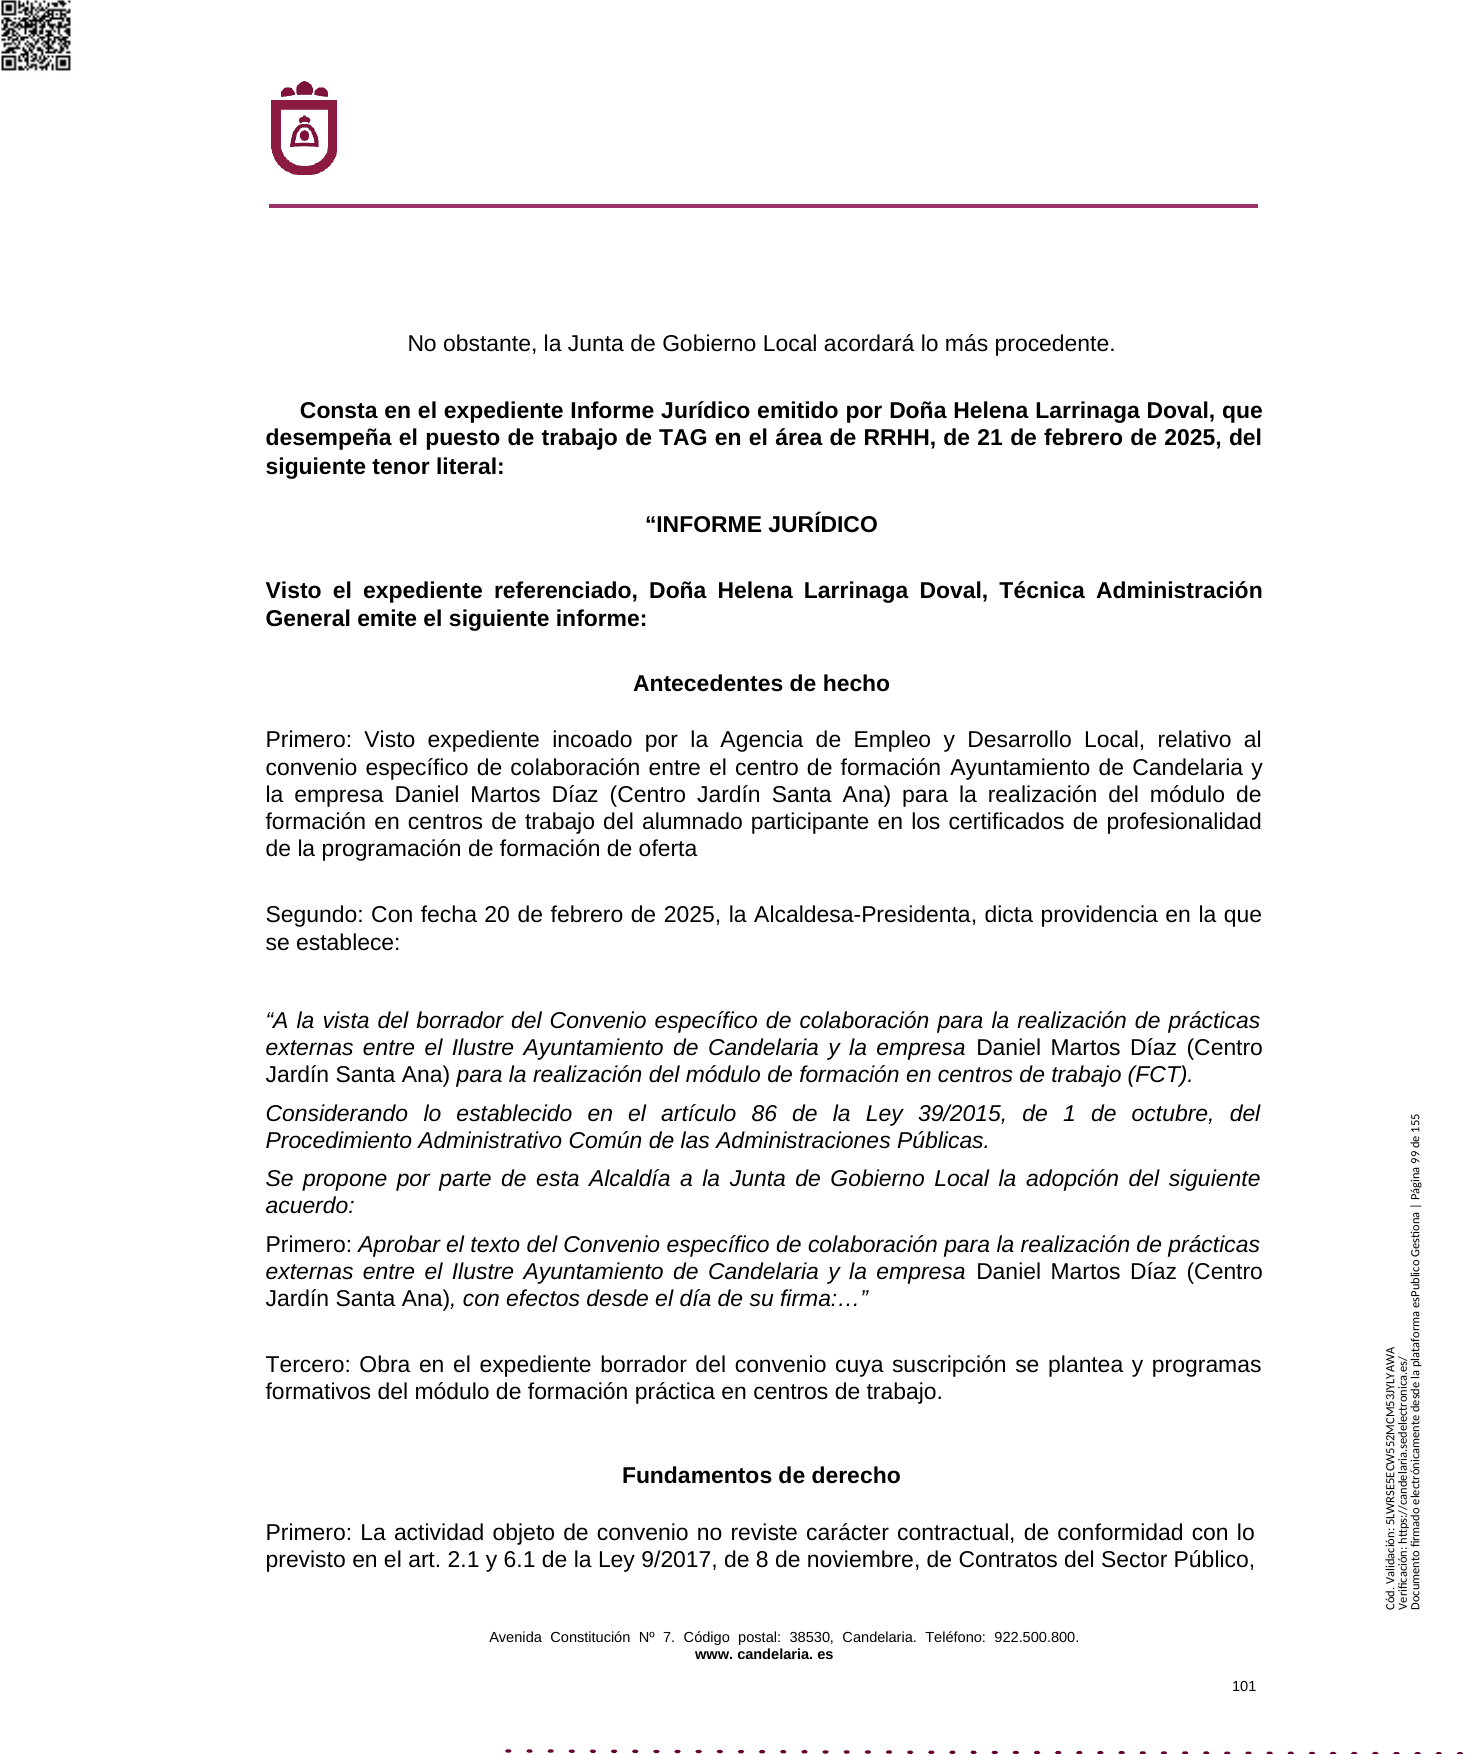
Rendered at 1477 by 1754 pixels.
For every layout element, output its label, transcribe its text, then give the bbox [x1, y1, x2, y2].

text No obstante, la Junta de Gobierno Local acordará lo más procedente. [247, 330, 1282, 356]
text Primero: Visto expediente incoado por la Agencia de Empleo y Desarrollo Local, relativo al convenio específico de colaboración entre el centro de formación Ayuntamiento de Candelaria y la empresa Daniel Martos Díaz (Centro Jardín Santa Ana) para la realización del módulo de formación en centros de trabajo del alumnado participante en los certificados de profesionalidad de la programación de formación de oferta [265, 726, 1263, 861]
text Tercero: Obra en el expediente borrador del convenio cuya suscripción se plantea y programas formativos del módulo de formación práctica en centros de trabajo. [265, 1351, 1263, 1405]
text Se propone por parte de esta Alcaldía a la Junta de Gobierno Local la adopción del siguiente acuerdo: [265, 1165, 1263, 1218]
subtitle “INFORME JURÍDICO [259, 511, 1270, 537]
subtitle Fundamentos de derecho [259, 1462, 1270, 1488]
text Consta en el expediente Informe Jurídico emitido por Doña Helena Larrinaga Doval, que desempeña el puesto de trabajo de TAG en el área de RRHH, de 21 de febrero de 2025, del siguiente tenor literal: [265, 397, 1264, 479]
text “A la vista del borrador del Convenio específico de colaboración para la realización de prácticas externas entre el Ilustre Ayuntamiento de Candelaria y la empresa Daniel Martos Díaz (Centro Jardín Santa Ana) para la realización del módulo de formación en centros de trabajo (FCT). [265, 1007, 1263, 1087]
text Considerando lo establecido en el artículo 86 de la Ley 39/2015, de 1 de octubre, del Procedimiento Administrativo Común de las Administraciones Públicas. [265, 1100, 1263, 1153]
text Visto el expediente referenciado, Doña Helena Larrinaga Doval, Técnica Administración General emite el siguiente informe: [265, 577, 1264, 631]
text Primero: Aprobar el texto del Convenio específico de colaboración para la realización de prácticas externas entre el Ilustre Ayuntamiento de Candelaria y la empresa Daniel Martos Díaz (Centro Jardín Santa Ana), con efectos desde el día de su firma:…” [265, 1231, 1263, 1311]
text Primero: La actividad objeto de convenio no reviste carácter contractual, de conformidad con lo previsto en el art. 2.1 y 6.1 de la Ley 9/2017, de 8 de noviembre, de Contratos del Sector Público, [265, 1518, 1255, 1572]
text Segundo: Con fecha 20 de febrero de 2025, la Alcaldesa-Presidenta, dicta providencia en la que se establece: [265, 901, 1263, 955]
subtitle Antecedentes de hecho [259, 670, 1270, 696]
